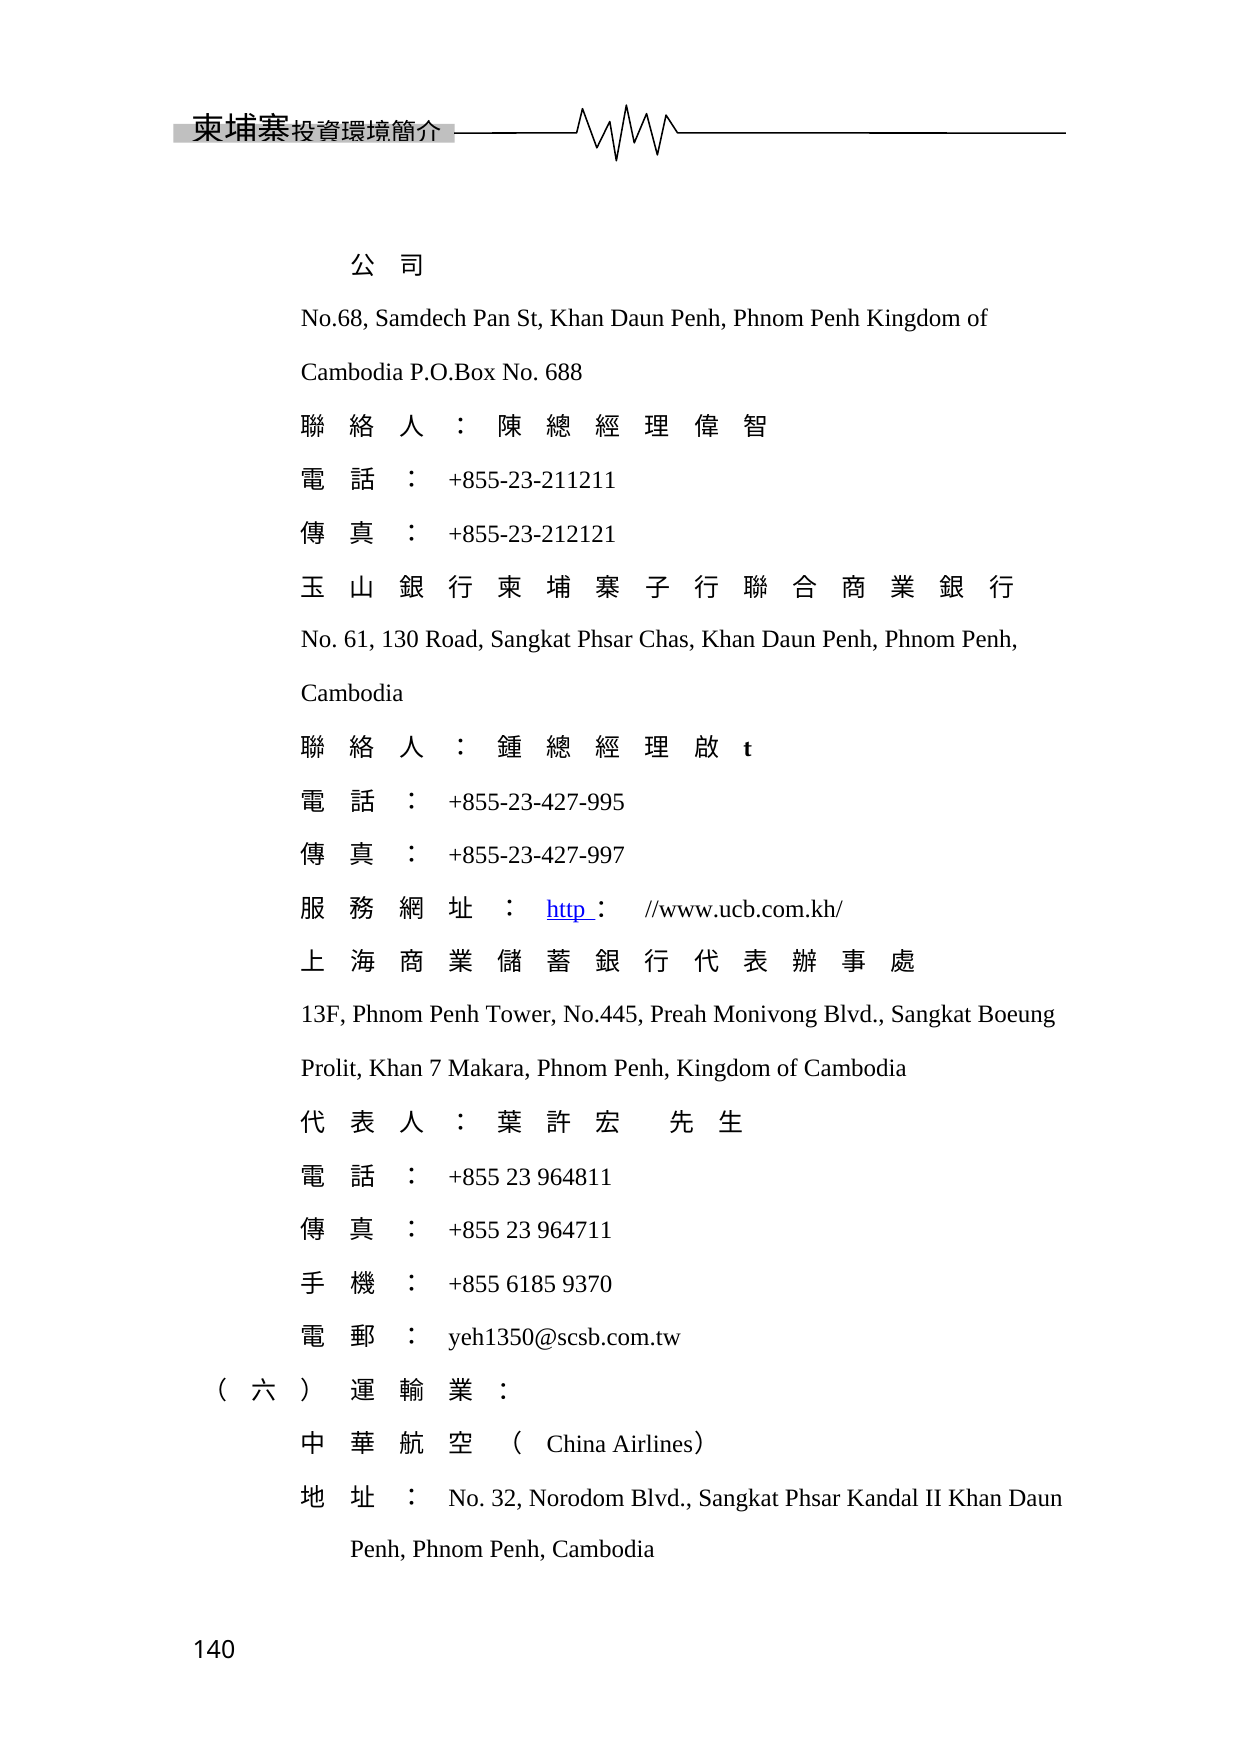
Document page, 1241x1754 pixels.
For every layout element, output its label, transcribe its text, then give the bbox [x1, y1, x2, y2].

text 聯絡人：陳總經理偉智 [276, 398, 1063, 451]
text 電話：+855-23-427-995 [276, 773, 1063, 826]
text Cambodia [276, 666, 1063, 719]
text 地址：No. 32, Norodom Blvd., Sangkat Phsar Kandal II Khan Daun Penh, Phnom Penh, Cambodia [276, 1469, 1063, 1576]
text 電話：+855-23-211211 [276, 451, 1063, 505]
text 傳真：+855 23 964711 [276, 1201, 1063, 1254]
text 電話：+855 23 964811 [276, 1147, 1063, 1201]
text 玉山銀行柬埔寨子行聯合商業銀行 [276, 558, 1063, 612]
text 手機：+855 6185 9370 [276, 1254, 1063, 1308]
text 上海商業儲蓄銀行代表辦事處 [276, 933, 1063, 987]
text 13F, Phnom Penh Tower, No.445, Preah Monivong Blvd., Sangkat Boeung [276, 987, 1063, 1040]
text 傳真：+855-23-212121 [276, 505, 1063, 558]
text 聯絡人：鍾總經理啟 [276, 719, 1063, 773]
text Prolit, Khan 7 Makara, Phnom Penh, Kingdom of Cambodia [276, 1040, 1063, 1094]
text No.68, Samdech Pan St, Khan Daun Penh, Phnom Penh Kingdom of [276, 291, 1063, 344]
text 服務網址：http：//www.ucb.com.kh/ [276, 880, 1063, 933]
text 代表人：葉許宏 先生 [276, 1094, 1063, 1147]
text 傳真：+855-23-427-997 [276, 826, 1063, 880]
text Cambodia P.O.Box No. 688 [276, 344, 1063, 398]
text 公司 [276, 237, 1063, 291]
text 中華航空（China Airlines） [276, 1415, 1063, 1469]
text 電郵：yeh1350@scsb.com.tw [276, 1308, 1063, 1362]
text No. 61, 130 Road, Sangkat Phsar Chas, Khan Daun Penh, Phnom Penh, [276, 612, 1063, 666]
text （六）運輸業： [202, 1362, 1063, 1415]
